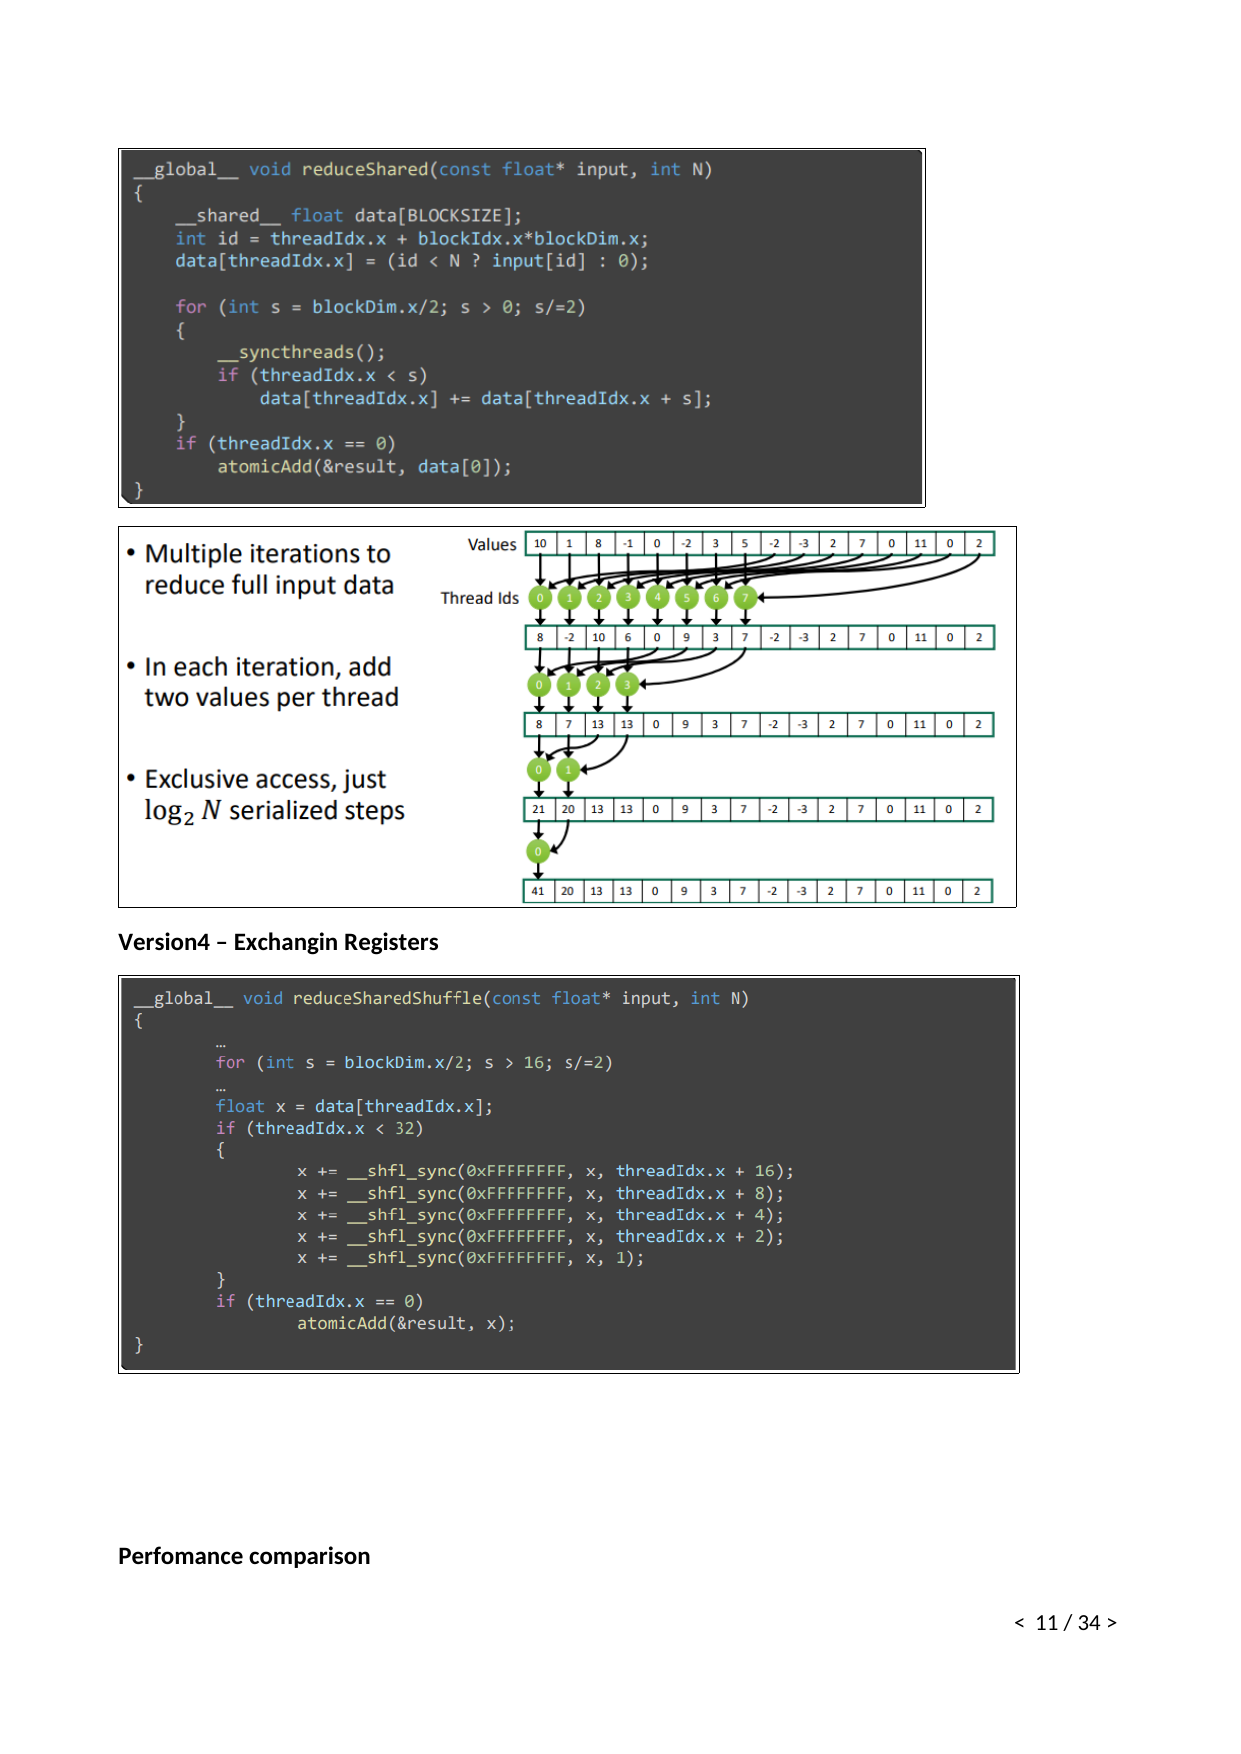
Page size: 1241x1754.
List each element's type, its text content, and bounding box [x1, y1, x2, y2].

picture [121, 150, 923, 504]
picture [121, 978, 1016, 1370]
text Perfomance comparison [118, 1541, 1122, 1571]
picture [121, 528, 1013, 904]
text Version4 – Exchangin Registers [118, 926, 1122, 956]
